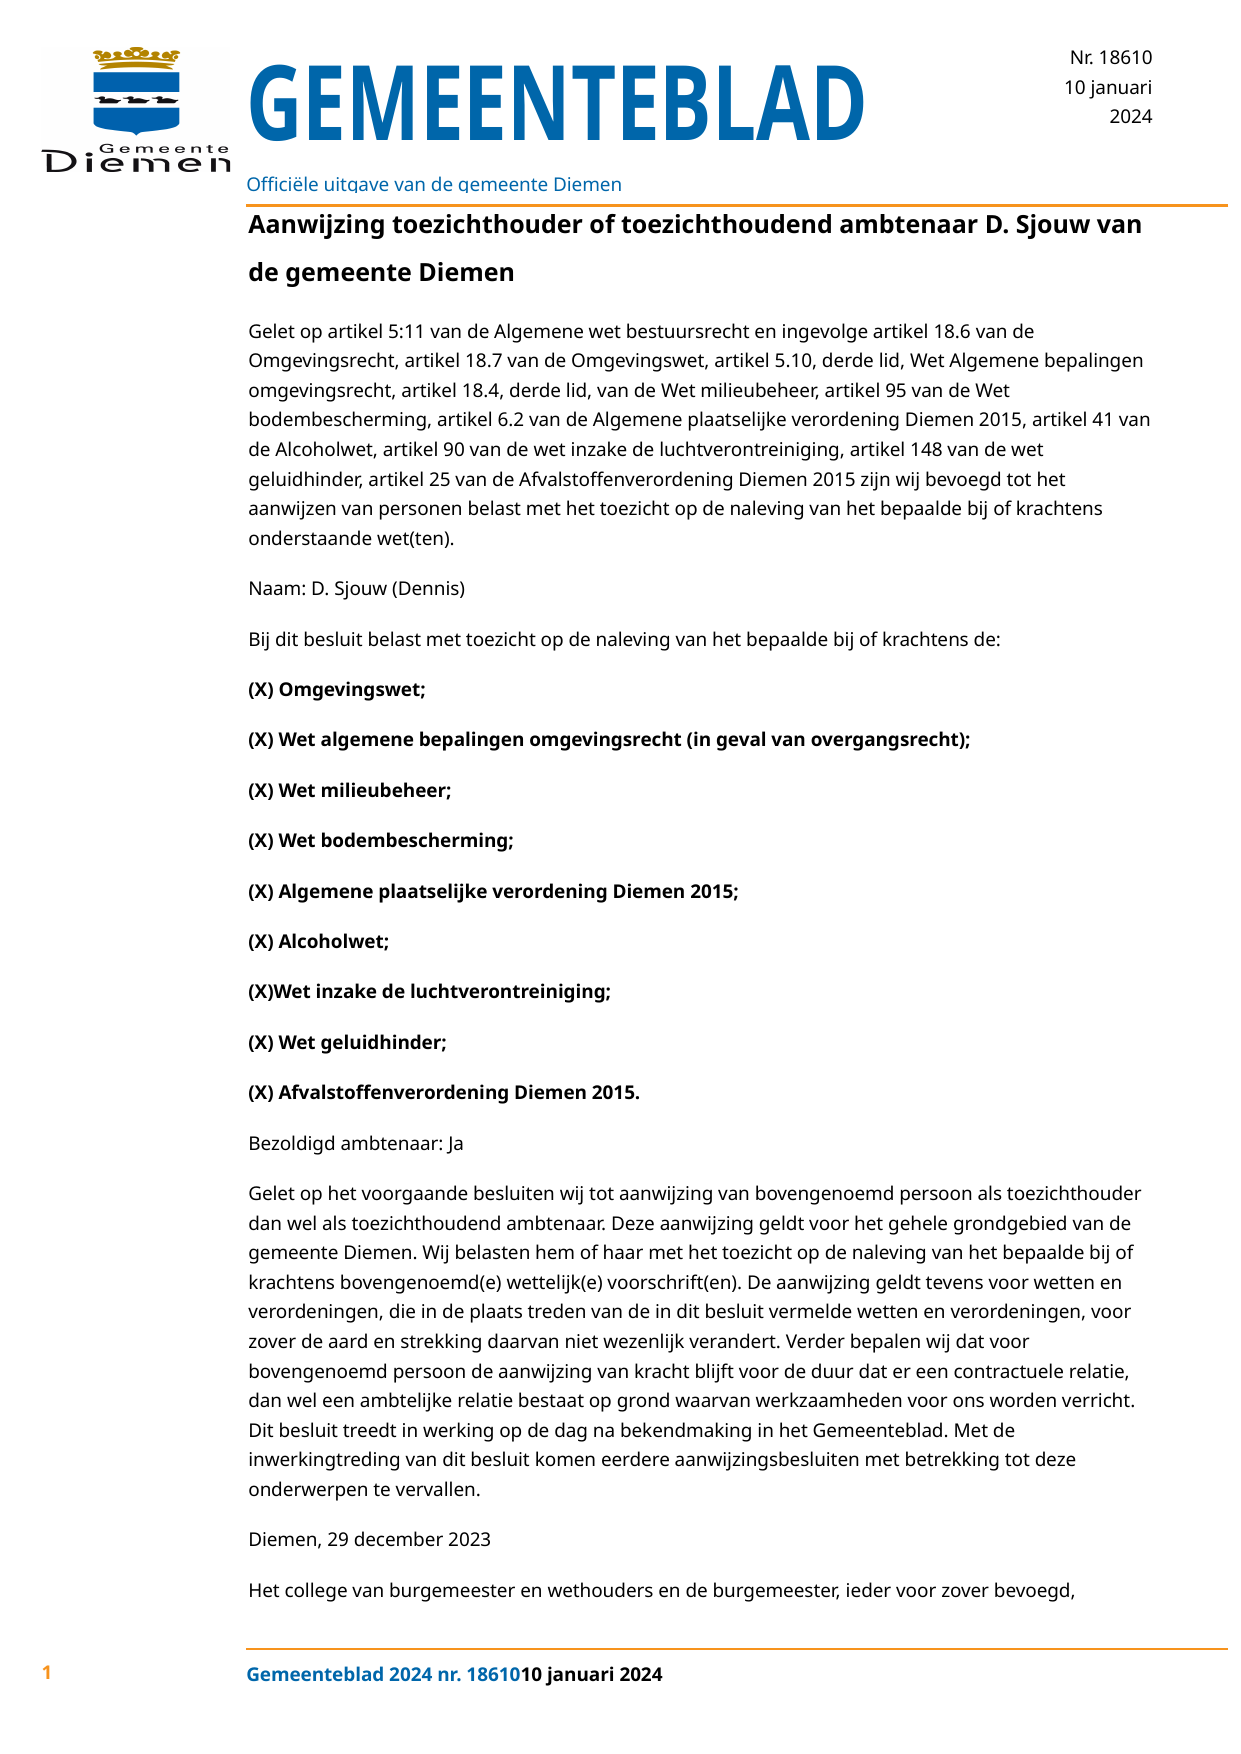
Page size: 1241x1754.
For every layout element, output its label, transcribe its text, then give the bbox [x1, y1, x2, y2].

text (X)Wet inzake de luchtverontreiniging; [248, 979, 1152, 1004]
text Het college van burgemeester en wethouders en de burgemeester, ieder voor zover bevoegd, [248, 1577, 1152, 1603]
text Bezoldigd ambtenaar: Ja [248, 1130, 1152, 1156]
text Gelet op het voorgaande besluiten wij tot aanwijzing van bovengenoemd persoon als toezichthouder dan wel als toezichthoudend ambtenaar. Deze aanwijzing geldt voor het gehele grondgebied van de gemeente Diemen. Wij belasten hem of haar met het toezicht op de naleving van het bepaalde bij of krachtens bovengenoemd(e) wettelijk(e) voorschrift(en). De aanwijzing geldt tevens voor wetten en verordeningen, die in de plaats treden van de in dit besluit vermelde wetten en verordeningen, voor zover de aard en strekking daarvan niet wezenlijk verandert. Verder bepalen wij dat voor bovengenoemd persoon de aanwijzing van kracht blijft voor de duur dat er een contractuele relatie, dan wel een ambtelijke relatie bestaat op grond waarvan werkzaamheden voor ons worden verricht. Dit besluit treedt in werking op de dag na bekendmaking in het Gemeenteblad. Met de inwerkingtreding van dit besluit komen eerdere aanwijzingsbesluiten met betrekking tot deze onderwerpen te vervallen. [248, 1180, 1152, 1502]
text (X) Afvalstoffenverordening Diemen 2015. [248, 1079, 1152, 1105]
text (X) Omgevingswet; [248, 676, 1152, 702]
text (X) Wet geluidhinder; [248, 1029, 1152, 1055]
picture [41, 47, 231, 172]
text Gelet op artikel 5:11 van de Algemene wet bestuursrecht en ingevolge artikel 18.6 van de Omgevingsrecht, artikel 18.7 van de Omgevingswet, artikel 5.10, derde lid, Wet Algemene bepalingen omgevingsrecht, artikel 18.4, derde lid, van de Wet milieubeheer, artikel 95 van de Wet bodembescherming, artikel 6.2 van de Algemene plaatselijke verordening Diemen 2015, artikel 41 van de Alcoholwet, artikel 90 van de wet inzake de luchtverontreiniging, artikel 148 van de wet geluidhinder, artikel 25 van de Afvalstoffenverordening Diemen 2015 zijn wij bevoegd tot het aanwijzen van personen belast met het toezicht op de naleving van het bepaalde bij of krachtens onderstaande wet(ten). [248, 318, 1152, 551]
text Aanwijzing toezichthouder of toezichthoudend ambtenaar D. Sjouw van de gemeente Diemen [248, 207, 1152, 288]
text Diemen, 29 december 2023 [248, 1527, 1152, 1552]
text (X) Wet algemene bepalingen omgevingsrecht (in geval van overgangsrecht); [248, 727, 1152, 752]
text (X) Alcoholwet; [248, 928, 1152, 954]
text (X) Algemene plaatselijke verordening Diemen 2015; [248, 878, 1152, 904]
text Bij dit besluit belast met toezicht op de naleving van het bepaalde bij of krachtens de: [248, 626, 1152, 652]
text Naam: D. Sjouw (Dennis) [248, 575, 1152, 601]
text (X) Wet bodembescherming; [248, 827, 1152, 853]
text (X) Wet milieubeheer; [248, 777, 1152, 803]
